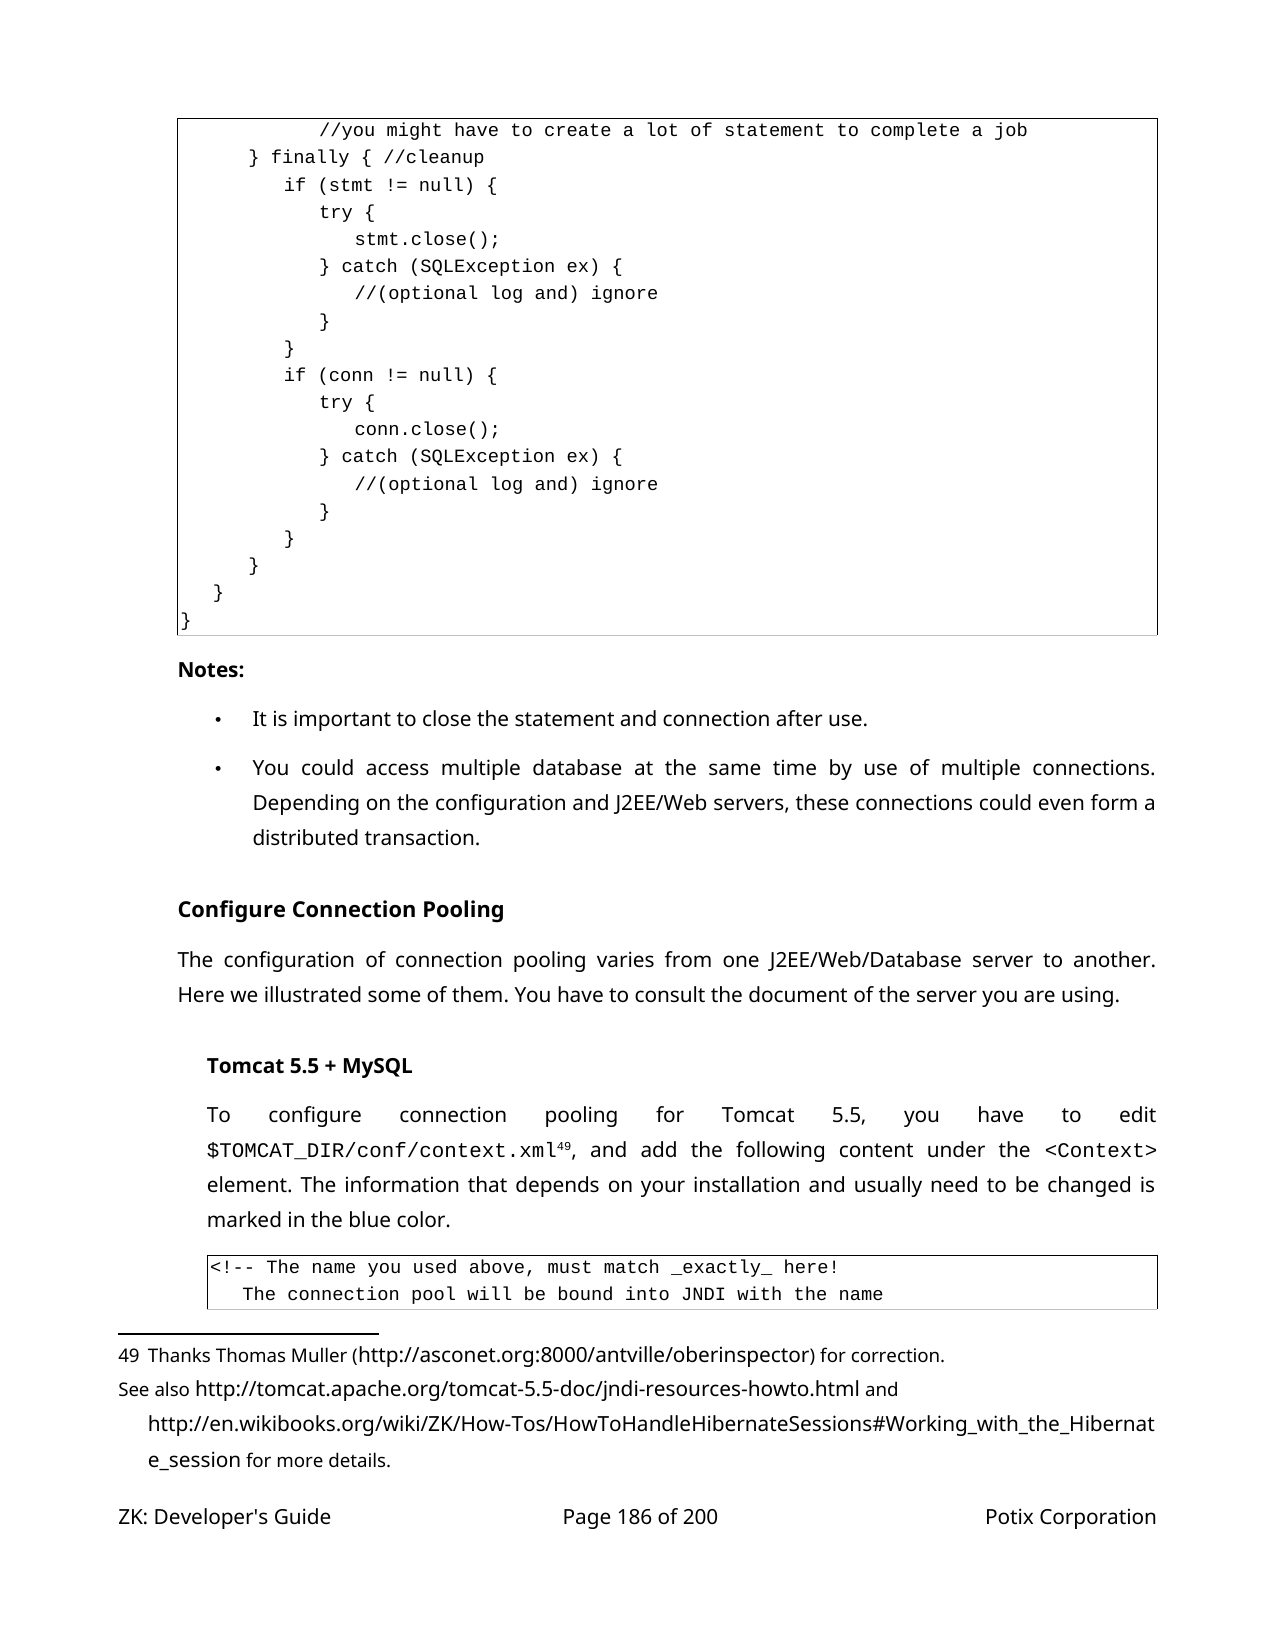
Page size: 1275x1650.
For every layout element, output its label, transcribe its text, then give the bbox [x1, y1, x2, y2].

text try { [178, 390, 1157, 414]
text The configuration of connection pooling varies from one J2EE/Web/Database server to another. Here we illustrated some of them. You have to consult the document of the server you are using. [177, 945, 1157, 1008]
text conn.close(); [178, 417, 1157, 441]
text } finally { //cleanup [178, 145, 1157, 169]
text try { [178, 200, 1157, 224]
text Thanks Thomas Muller (http://asconet.org:8000/antville/oberinspector) for correction. [118, 1340, 1157, 1368]
text } [178, 580, 1157, 604]
text if (conn != null) { [178, 363, 1157, 387]
text stmt.close(); [178, 227, 1157, 251]
subtitle Configure Connection Pooling [177, 894, 1157, 924]
text } [178, 499, 1157, 523]
list You could access multiple database at the same time by use of multiple connections. Depending on the configuration and J2EE/Web servers, these connections could even form a distributed transaction. [215, 753, 1157, 852]
list It is important to close the statement and connection after use. [215, 704, 1157, 732]
subtitle Tomcat 5.5 + MySQL [207, 1051, 1157, 1079]
text } [178, 553, 1157, 577]
text //(optional log and) ignore [178, 472, 1157, 496]
text Notes: [177, 655, 1157, 684]
text <!-- The name you used above, must match _exactly_ here! [208, 1256, 1157, 1279]
text To configure connection pooling for Tomcat 5.5, you have to edit $TOMCAT_DIR/conf/context.xml, and add the following content under the <Context> element. The information that depends on your installation and usually need to be changed is marked in the blue color. [207, 1100, 1157, 1234]
text //you might have to create a lot of statement to complete a job [178, 119, 1157, 142]
text The connection pool will be bound into JNDI with the name [208, 1282, 1157, 1309]
text if (stmt != null) { [178, 172, 1157, 197]
text } [178, 336, 1157, 360]
text } catch (SQLException ex) { [178, 254, 1157, 278]
text } catch (SQLException ex) { [178, 444, 1157, 469]
text //(optional log and) ignore [178, 281, 1157, 306]
text } [178, 526, 1157, 550]
text } [178, 308, 1157, 333]
text } [178, 607, 1157, 635]
text See also http://tomcat.apache.org/tomcat-5.5-doc/jndi-resources-howto.html and http://en.wikibooks.org/wiki/ZK/How-Tos/HowToHandleHibernateSessions#Working_with_the_Hibernate_session for more details. [118, 1374, 1157, 1473]
